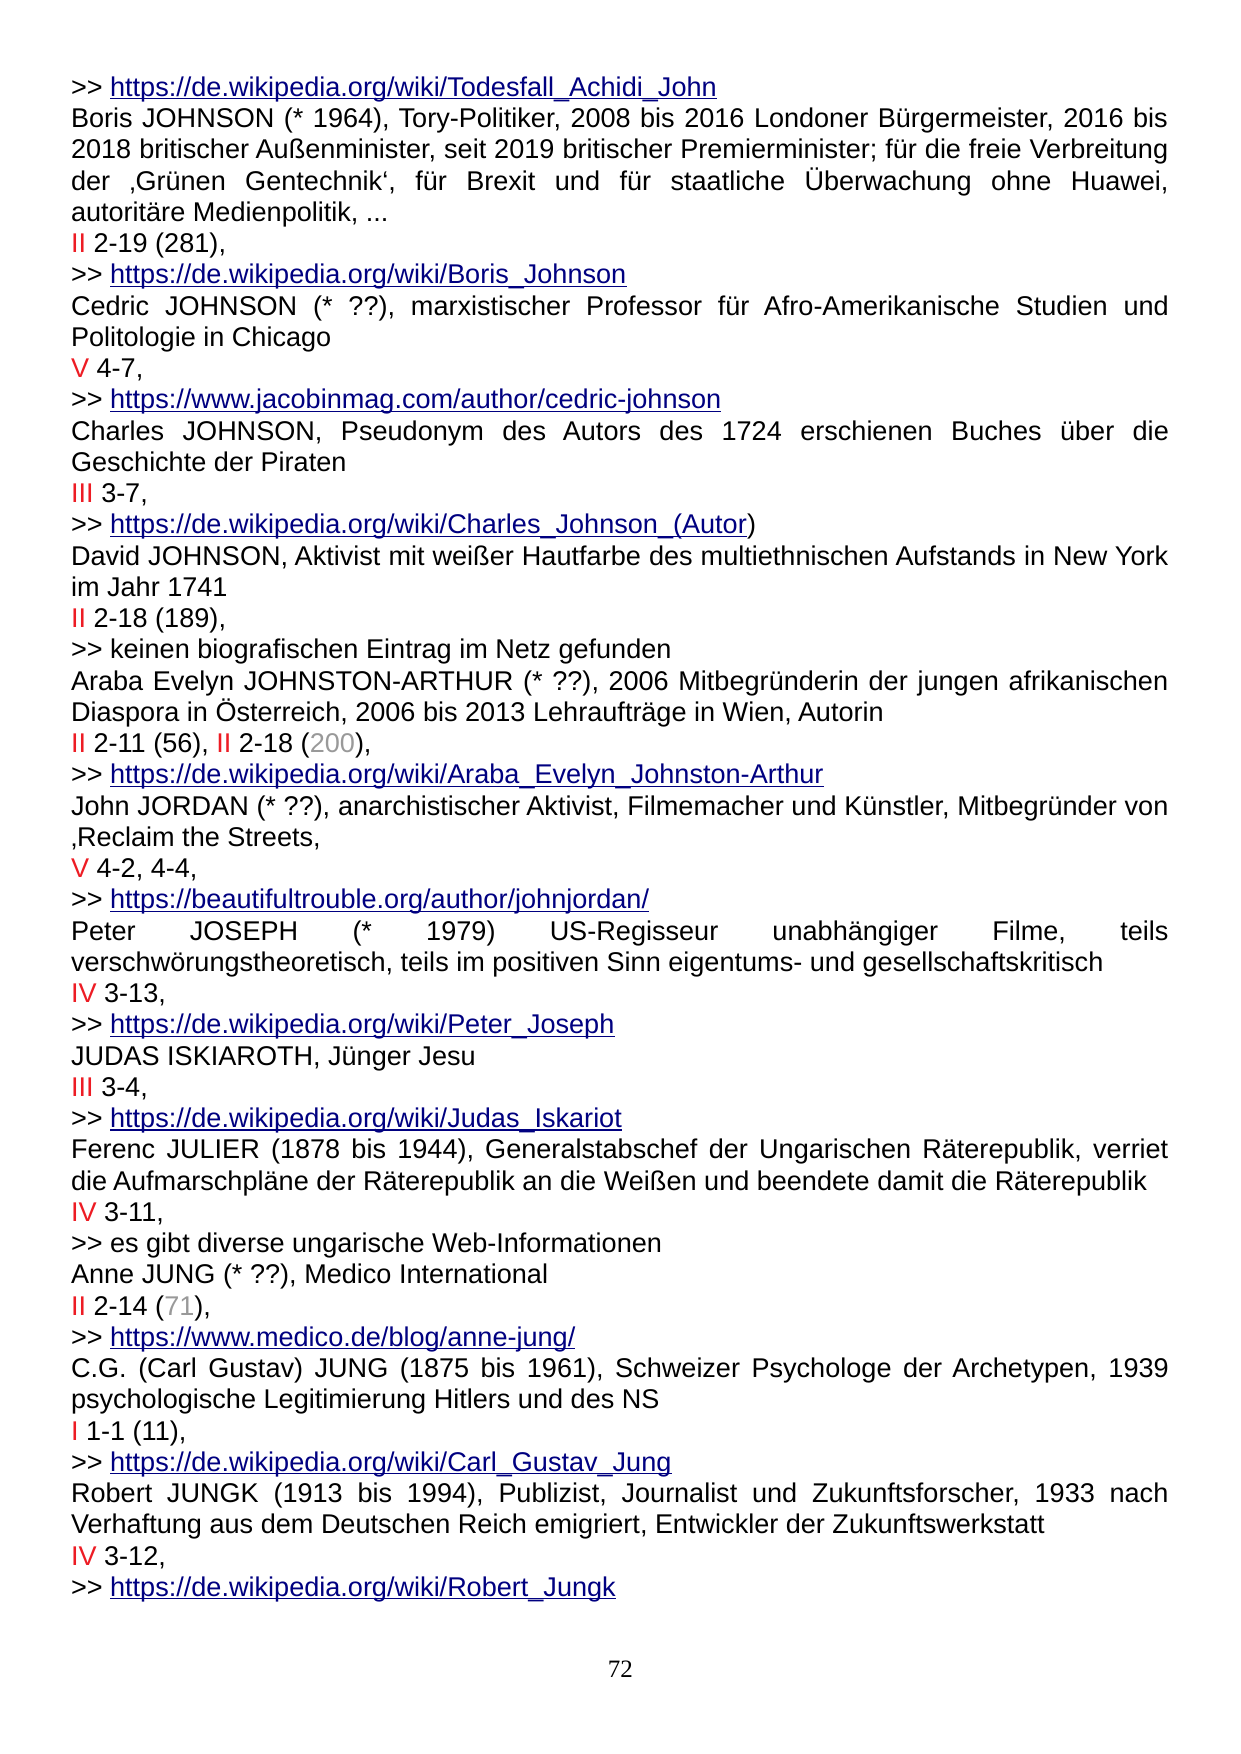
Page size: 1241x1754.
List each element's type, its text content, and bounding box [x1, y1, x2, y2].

subtitle >> es gibt diverse ungarische Web-Informationen [71, 1227, 1169, 1258]
subtitle >> https://de.wikipedia.org/wiki/Charles_Johnson_(Autor) [71, 508, 1169, 539]
subtitle III 3-7, [71, 477, 1169, 508]
subtitle Ferenc JULIER (1878 bis 1944), Generalstabschef der Ungarischen Räterepublik, verriet die Aufmarschpläne der Räterepublik an die Weißen und beendete damit die Räterepublik [71, 1133, 1169, 1196]
subtitle V 4-7, [71, 352, 1169, 383]
subtitle II 2-14 (71), [71, 1289, 1169, 1321]
subtitle IV 3-12, [71, 1539, 1169, 1571]
subtitle >> keinen biografischen Eintrag im Netz gefunden [71, 633, 1169, 664]
subtitle V 4-2, 4-4, [71, 852, 1169, 883]
subtitle Boris JOHNSON (* 1964), Tory-Politiker, 2008 bis 2016 Londoner Bürgermeister, 2016 bis 2018 britischer Außenminister, seit 2019 britischer Premierminister; für die freie Verbreitung der ‚Grünen Gentechnik‘, für Brexit und für staatliche Überwachung ohne Huawei, autoritäre Medienpolitik, ... [71, 102, 1169, 227]
subtitle Peter JOSEPH (* 1979) US-Regisseur unabhängiger Filme, teils verschwörungstheoretisch, teils im positiven Sinn eigentums- und gesellschaftskritisch [71, 914, 1169, 977]
subtitle C.G. (Carl Gustav) JUNG (1875 bis 1961), Schweizer Psychologe der Archetypen, 1939 psychologische Legitimierung Hitlers und des NS [71, 1352, 1169, 1414]
subtitle Araba Evelyn JOHNSTON-ARTHUR (* ??), 2006 Mitbegründerin der jungen afrikanischen Diaspora in Österreich, 2006 bis 2013 Lehraufträge in Wien, Autorin [71, 664, 1169, 727]
subtitle IV 3-11, [71, 1196, 1169, 1227]
subtitle I 1-1 (11), [71, 1414, 1169, 1446]
subtitle >> https://beautifultrouble.org/author/johnjordan/ [71, 883, 1169, 914]
subtitle II 2-11 (56), II 2-18 (200), [71, 727, 1169, 758]
subtitle John JORDAN (* ??), anarchistischer Aktivist, Filmemacher und Künstler, Mitbegründer von ‚Reclaim the Streets, [71, 789, 1169, 852]
subtitle Cedric JOHNSON (* ??), marxistischer Professor für Afro-Amerikanische Studien und Politologie in Chicago [71, 289, 1169, 352]
subtitle Robert JUNGK (1913 bis 1994), Publizist, Journalist und Zukunftsforscher, 1933 nach Verhaftung aus dem Deutschen Reich emigriert, Entwickler der Zukunftswerkstatt [71, 1477, 1169, 1539]
subtitle >> https://www.jacobinmag.com/author/cedric-johnson [71, 383, 1169, 414]
subtitle David JOHNSON, Aktivist mit weißer Hautfarbe des multiethnischen Aufstands in New York im Jahr 1741 [71, 539, 1169, 602]
subtitle >> https://www.medico.de/blog/anne-jung/ [71, 1321, 1169, 1352]
subtitle >> https://de.wikipedia.org/wiki/Carl_Gustav_Jung [71, 1446, 1169, 1477]
subtitle III 3-4, [71, 1071, 1169, 1102]
subtitle Charles JOHNSON, Pseudonym des Autors des 1724 erschienen Buches über die Geschichte der Piraten [71, 414, 1169, 477]
subtitle JUDAS ISKIAROTH, Jünger Jesu [71, 1039, 1169, 1071]
subtitle IV 3-13, [71, 977, 1169, 1008]
subtitle >> https://de.wikipedia.org/wiki/Araba_Evelyn_Johnston-Arthur [71, 758, 1169, 789]
subtitle >> https://de.wikipedia.org/wiki/Peter_Joseph [71, 1008, 1169, 1039]
subtitle >> https://de.wikipedia.org/wiki/Todesfall_Achidi_John [71, 71, 1169, 102]
subtitle >> https://de.wikipedia.org/wiki/Robert_Jungk [71, 1571, 1169, 1602]
subtitle >> https://de.wikipedia.org/wiki/Judas_Iskariot [71, 1102, 1169, 1133]
subtitle >> https://de.wikipedia.org/wiki/Boris_Johnson [71, 258, 1169, 289]
subtitle II 2-18 (189), [71, 602, 1169, 633]
subtitle II 2-19 (281), [71, 227, 1169, 258]
subtitle Anne JUNG (* ??), Medico International [71, 1258, 1169, 1289]
